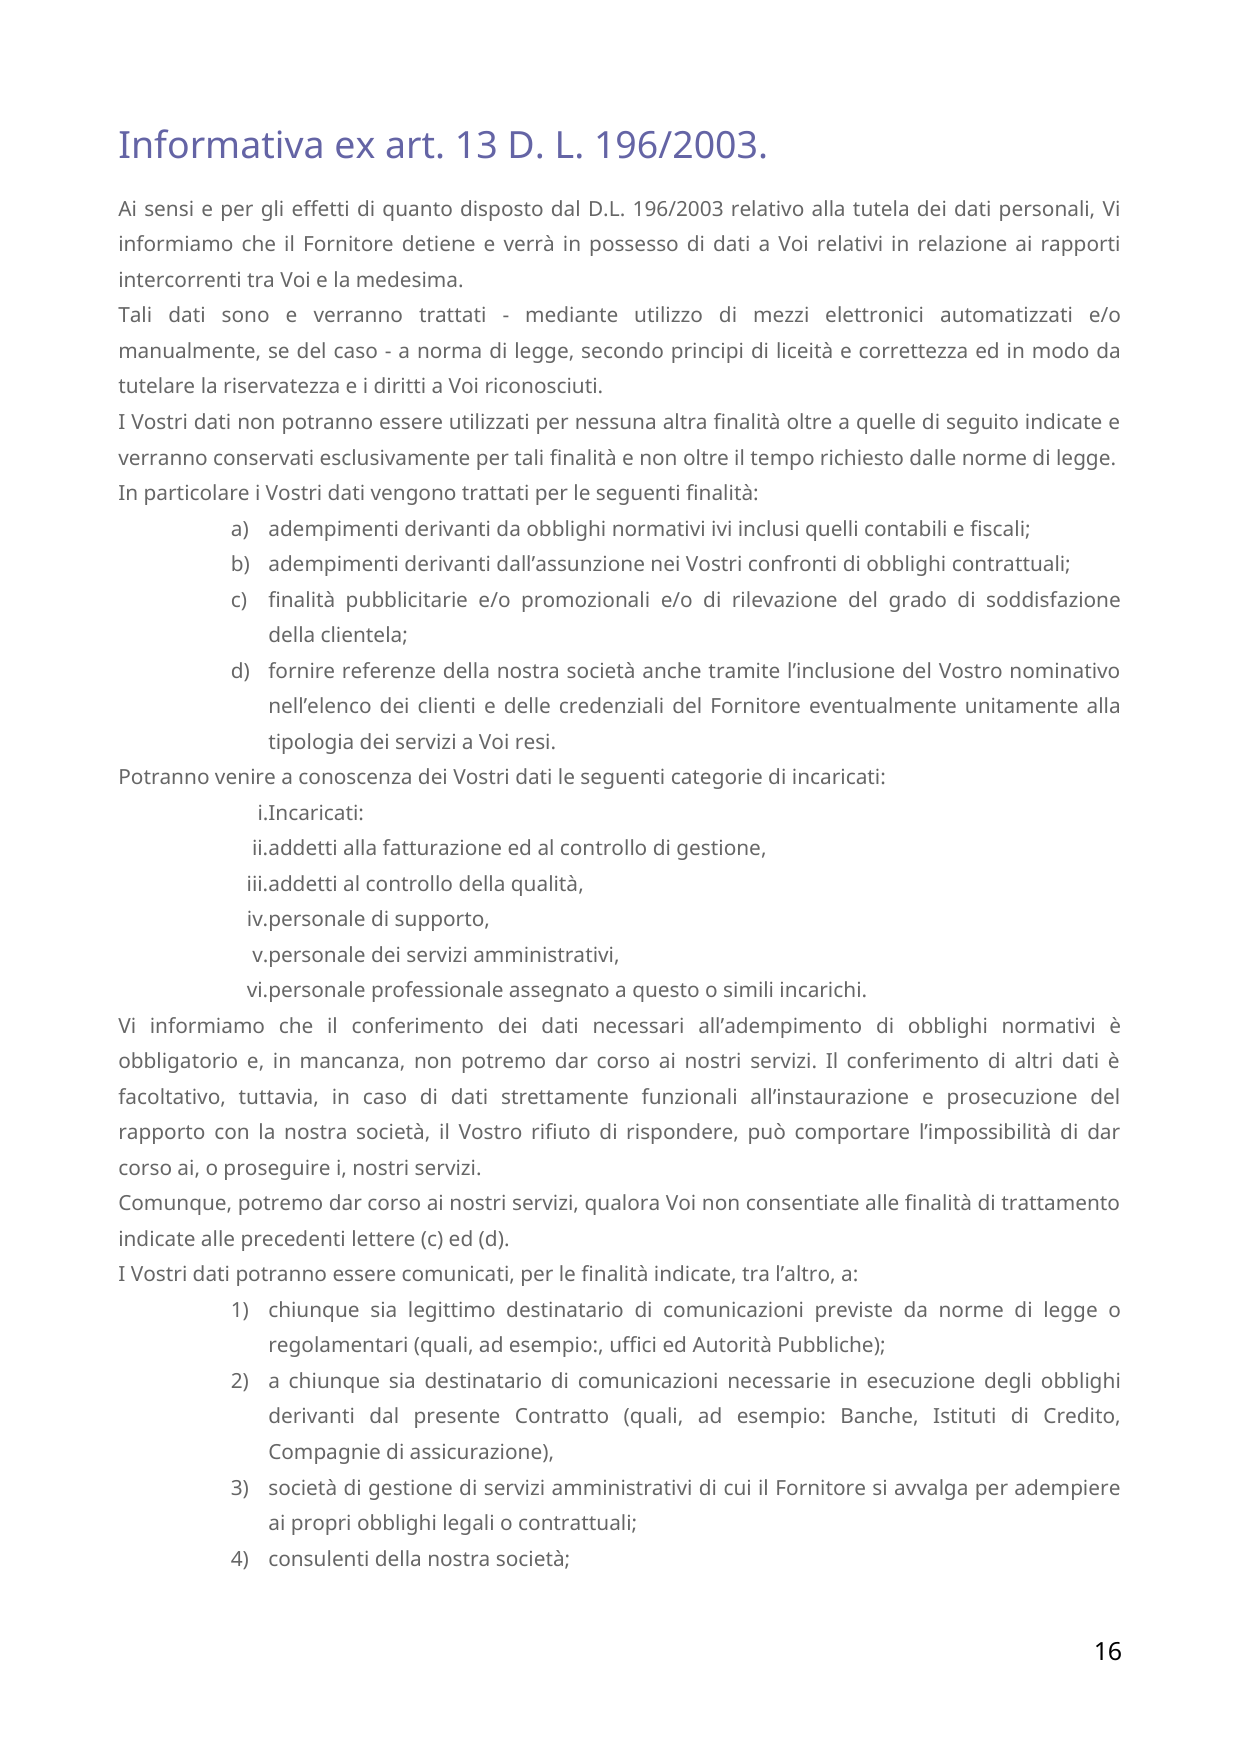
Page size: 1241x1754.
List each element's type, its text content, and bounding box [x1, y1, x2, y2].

text Potranno venire a conoscenza dei Vostri dati le seguenti categorie di incaricati: [118, 762, 1122, 791]
list consulenti della nostra società; [231, 1544, 1122, 1572]
list chiunque sia legittimo destinatario di comunicazioni previste da norme di legge o regolamentari (quali, ad esempio:, uffici ed Autorità Pubbliche); [231, 1295, 1122, 1359]
text Tali dati sono e verranno trattati - mediante utilizzo di mezzi elettronici automatizzati e/o manualmente, se del caso - a norma di legge, secondo principi di liceità e correttezza ed in modo da tutelare la riservatezza e i diritti a Voi riconosciuti. [118, 301, 1122, 400]
text Comunque, potremo dar corso ai nostri servizi, qualora Voi non consentiate alle finalità di trattamento indicate alle precedenti lettere (c) ed (d). [118, 1188, 1122, 1252]
list adempimenti derivanti dall’assunzione nei Vostri confronti di obblighi contrattuali; [231, 549, 1122, 578]
text Vi informiamo che il conferimento dei dati necessari all’adempimento di obblighi normativi è obbligatorio e, in mancanza, non potremo dar corso ai nostri servizi. Il conferimento di altri dati è facoltativo, tuttavia, in caso di dati strettamente funzionali all’instaurazione e prosecuzione del rapporto con la nostra società, il Vostro rifiuto di rispondere, può comportare l’impossibilità di dar corso ai, o proseguire i, nostri servizi. [118, 1011, 1122, 1181]
list personale dei servizi amministrativi, [231, 940, 1122, 968]
text I Vostri dati potranno essere comunicati, per le finalità indicate, tra l’altro, a: [118, 1259, 1122, 1288]
list Incaricati: [231, 798, 1122, 826]
list adempimenti derivanti da obblighi normativi ivi inclusi quelli contabili e fiscali; [231, 514, 1122, 542]
text Ai sensi e per gli effetti di quanto disposto dal D.L. 196/2003 relativo alla tutela dei dati personali, Vi informiamo che il Fornitore detiene e verrà in possesso di dati a Voi relativi in relazione ai rapporti intercorrenti tra Voi e la medesima. [118, 194, 1122, 293]
list addetti alla fatturazione ed al controllo di gestione, [231, 833, 1122, 862]
text In particolare i Vostri dati vengono trattati per le seguenti finalità: [118, 478, 1122, 507]
list finalità pubblicitarie e/o promozionali e/o di rilevazione del grado di soddisfazione della clientela; [231, 585, 1122, 649]
text I Vostri dati non potranno essere utilizzati per nessuna altra finalità oltre a quelle di seguito indicate e verranno conservati esclusivamente per tali finalità e non oltre il tempo richiesto dalle norme di legge. [118, 407, 1122, 471]
list a chiunque sia destinatario di comunicazioni necessarie in esecuzione degli obblighi derivanti dal presente Contratto (quali, ad esempio: Banche, Istituti di Credito, Compagnie di assicurazione), [231, 1366, 1122, 1466]
subtitle Informativa ex art. 13 D. L. 196/2003. [118, 118, 1122, 169]
list personale professionale assegnato a questo o simili incarichi. [231, 975, 1122, 1004]
list personale di supporto, [231, 904, 1122, 933]
list addetti al controllo della qualità, [231, 869, 1122, 897]
list società di gestione di servizi amministrativi di cui il Fornitore si avvalga per adempiere ai propri obblighi legali o contrattuali; [231, 1473, 1122, 1537]
list fornire referenze della nostra società anche tramite l’inclusione del Vostro nominativo nell’elenco dei clienti e delle credenziali del Fornitore eventualmente unitamente alla tipologia dei servizi a Voi resi. [231, 656, 1122, 755]
